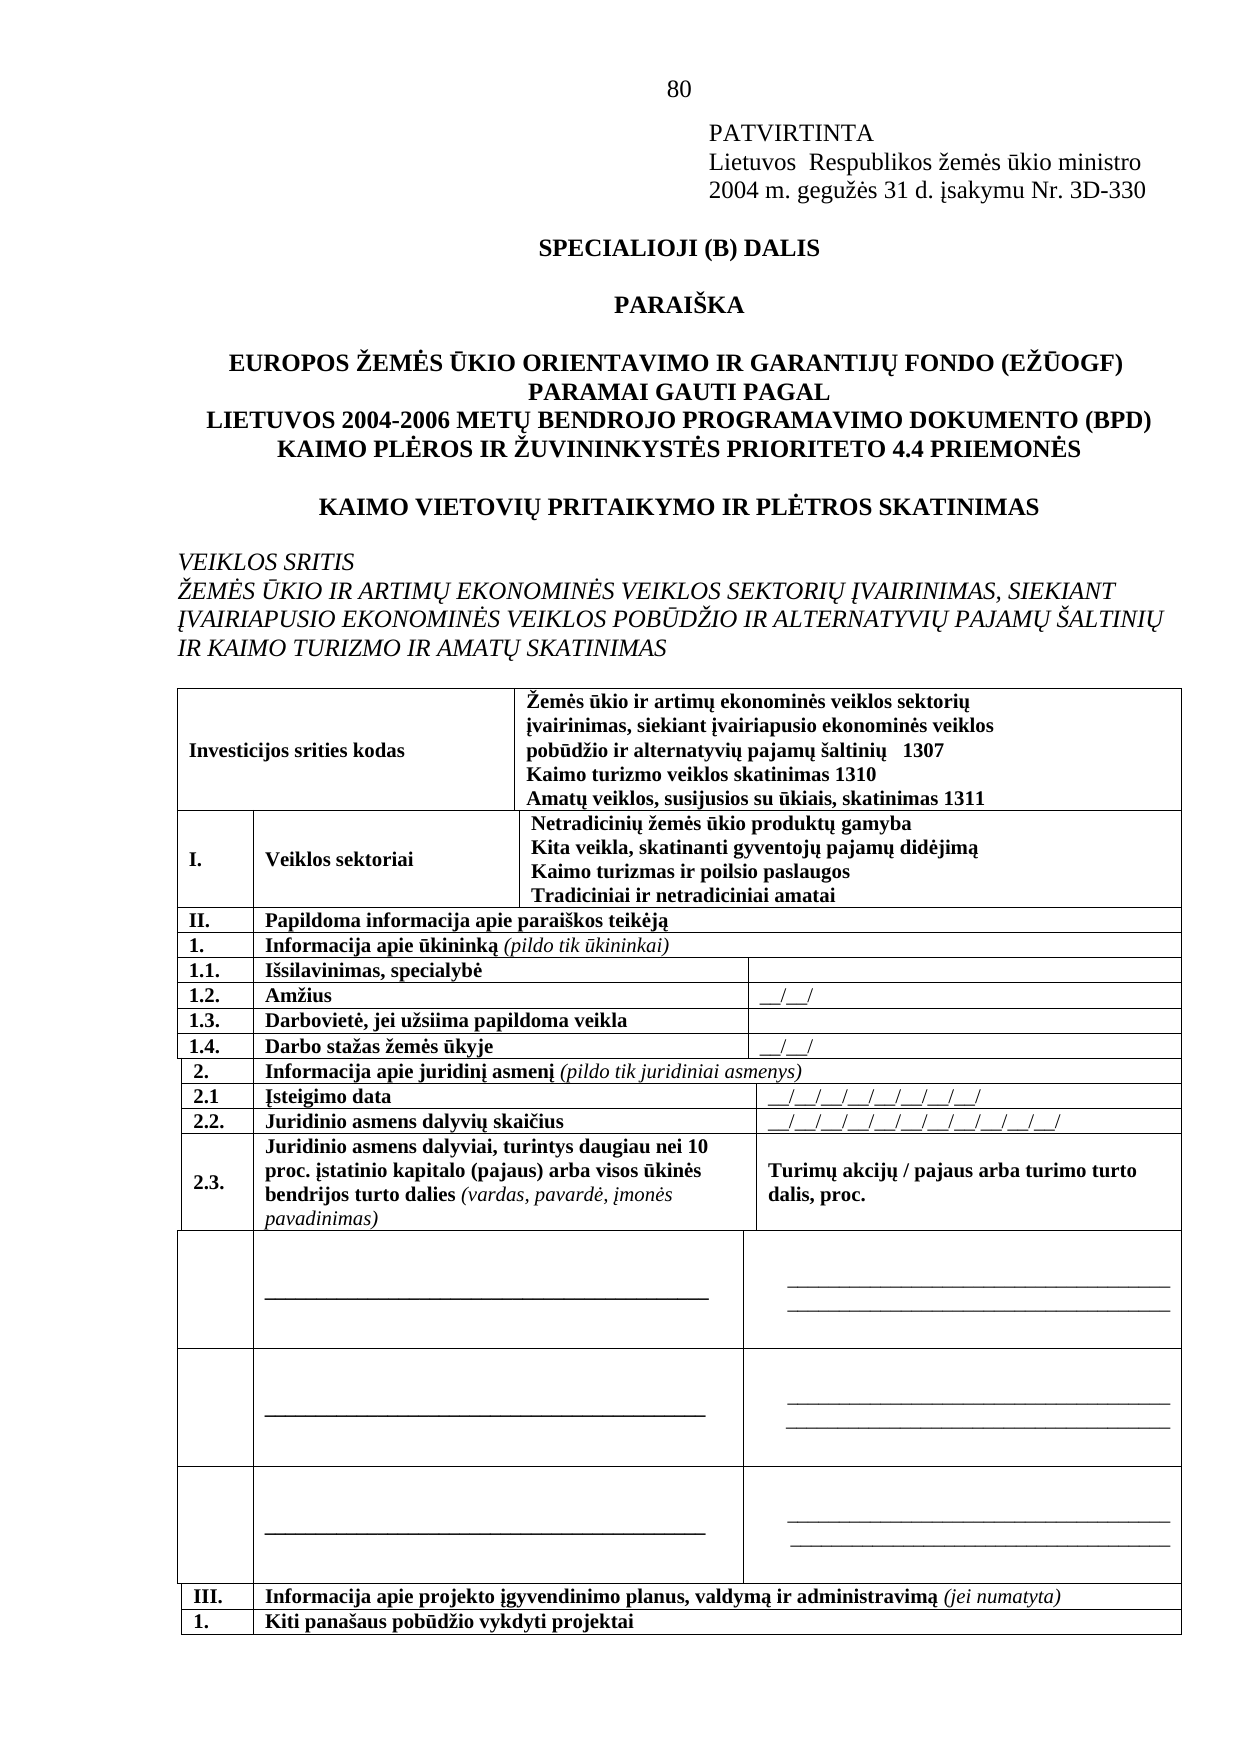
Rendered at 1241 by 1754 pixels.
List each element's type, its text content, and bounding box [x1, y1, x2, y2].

table_cell 1.3. [178, 1009, 253, 1032]
table_cell 1. [182, 1610, 253, 1633]
table_cell 2. [182, 1059, 253, 1083]
text PARAIŠKA [177, 291, 1181, 319]
table_cell I. [178, 811, 253, 907]
table_cell 1.1. [178, 958, 253, 982]
text ŽEMĖS ŪKIO IR ARTIMŲ EKONOMINĖS VEIKLOS SEKTORIŲ ĮVAIRINIMAS, SIEKIANT ĮVAIRIAPUSIO EKONOMINĖS VEIKLOS POBŪDŽIO IR ALTERNATYVIŲ PAJAMŲ ŠALTINIŲ [177, 576, 1181, 633]
text VEIKLOS SRITIS [177, 547, 1181, 576]
table_cell II. [178, 908, 253, 932]
text PARAMAI GAUTI PAGAL [177, 377, 1181, 406]
text 2004 m. gegužės 31 d. įsakymu Nr. 3D-330 [177, 176, 1181, 204]
table_cell [178, 1349, 253, 1466]
table_cell Papildoma informacija apie paraiškos teikėją [254, 908, 1181, 932]
table_cell 1.4. [178, 1034, 253, 1058]
text KAIMO PLĖROS IR ŽUVININKYSTĖS PRIORITETO 4.4 PRIEMONĖS [177, 434, 1181, 463]
table_cell [254, 1349, 743, 1466]
text KAIMO VIETOVIŲ PRITAIKYMO IR PLĖTROS SKATINIMAS [177, 492, 1181, 521]
text Lietuvos respublikos žemės ūkio ministro [177, 147, 1181, 176]
table_cell Informacija apie projekto įgyvendinimo planus, valdymą ir administravimą (jei numatyta) [254, 1584, 1181, 1608]
table_cell 2.3. [182, 1134, 253, 1230]
table_cell Išsilavinimas, specialybė [254, 958, 748, 982]
table_cell Informacija apie juridinį asmenį (pildo tik juridiniai asmenys) [254, 1059, 1181, 1083]
table_cell [177, 1609, 181, 1633]
table_cell [178, 1231, 253, 1348]
table_cell 1. [178, 933, 253, 957]
table_cell [254, 1467, 743, 1583]
table_cell Veiklos sektoriai [254, 811, 519, 907]
table_cell Informacija apie ūkininką (pildo tik ūkininkai) [254, 933, 1181, 957]
table_cell Kiti panašaus pobūdžio vykdyti projektai [254, 1610, 1181, 1633]
table_cell [744, 1467, 1181, 1583]
table_cell III. [182, 1584, 253, 1608]
table_cell [178, 1467, 253, 1583]
text IR KAIMO TURIZMO IR AMATŲ SKATINIMAS [177, 633, 1181, 662]
table_cell 2.1 [182, 1084, 253, 1108]
table_cell [177, 1133, 181, 1230]
table_cell Turimų akcijų / pajaus arba turimo turto dalis, proc. [757, 1134, 1181, 1230]
table_cell 2.2. [182, 1109, 253, 1133]
table_cell Darbovietė, jei užsiima papildoma veikla [254, 1009, 748, 1032]
text LIETUVOS 2004-2006 METŲ BENDROJO PROGRAMAVIMO DOKUMENTO (BPD) [177, 406, 1181, 434]
table_cell [177, 1108, 181, 1133]
table_cell Darbo stažas žemės ūkyje [254, 1034, 748, 1058]
table_cell Juridinio asmens dalyviai, turintys daugiau nei 10 proc. įstatinio kapitalo (pajaus) arba visos ūkinės bendrijos turto dalies (vardas, pavardė, įmonės pavadinimas) [254, 1134, 756, 1230]
table_cell [254, 1231, 743, 1348]
table_cell [177, 1584, 181, 1608]
table_header Investicijos srities kodas [178, 689, 514, 810]
table_cell Netradicinių žemės ūkio produktų gamyba Kita veikla, skatinanti gyventojų pajamų didėjimą Kaimo turizmas ir poilsio paslaugos Tradiciniai ir netradiciniai amatai [520, 811, 1181, 907]
table_cell [177, 1059, 181, 1083]
table_cell [744, 1231, 1181, 1348]
table_cell [177, 1083, 181, 1108]
table_cell 1.2. [178, 983, 253, 1007]
table_cell __/__/__/__/__/__/__/__/ [757, 1084, 1181, 1108]
table_cell Įsteigimo data [254, 1084, 756, 1108]
text PATVIRTINTA [177, 118, 1181, 147]
table_cell Juridinio asmens dalyvių skaičius [254, 1109, 756, 1133]
text EUROPOS ŽEMĖS ŪKIO ORIENTAVIMO IR GARANTIJŲ FONDO (EŽŪOGF) [177, 348, 1181, 377]
table_header Žemės ūkio ir artimų ekonominės veiklos sektorių įvairinimas, siekiant įvairiapusio ekonominės veiklos pobūdžio ir alternatyvių pajamų šaltinių 1307 Kaimo turizmo veiklos skatinimas 1310 Amatų veiklos, susijusios su ūkiais, skatinimas 1311 [515, 689, 1181, 810]
table_cell Amžius [254, 983, 748, 1007]
table_cell __/__/__/__/__/__/__/__/__/__/__/ [757, 1109, 1181, 1133]
table_cell [749, 958, 1181, 982]
table_cell __/__/ [749, 1034, 1181, 1058]
table_cell [749, 1009, 1181, 1032]
table_cell [744, 1349, 1181, 1466]
table_cell __/__/ [749, 983, 1181, 1007]
text specialioji (B) dalis [177, 233, 1181, 262]
